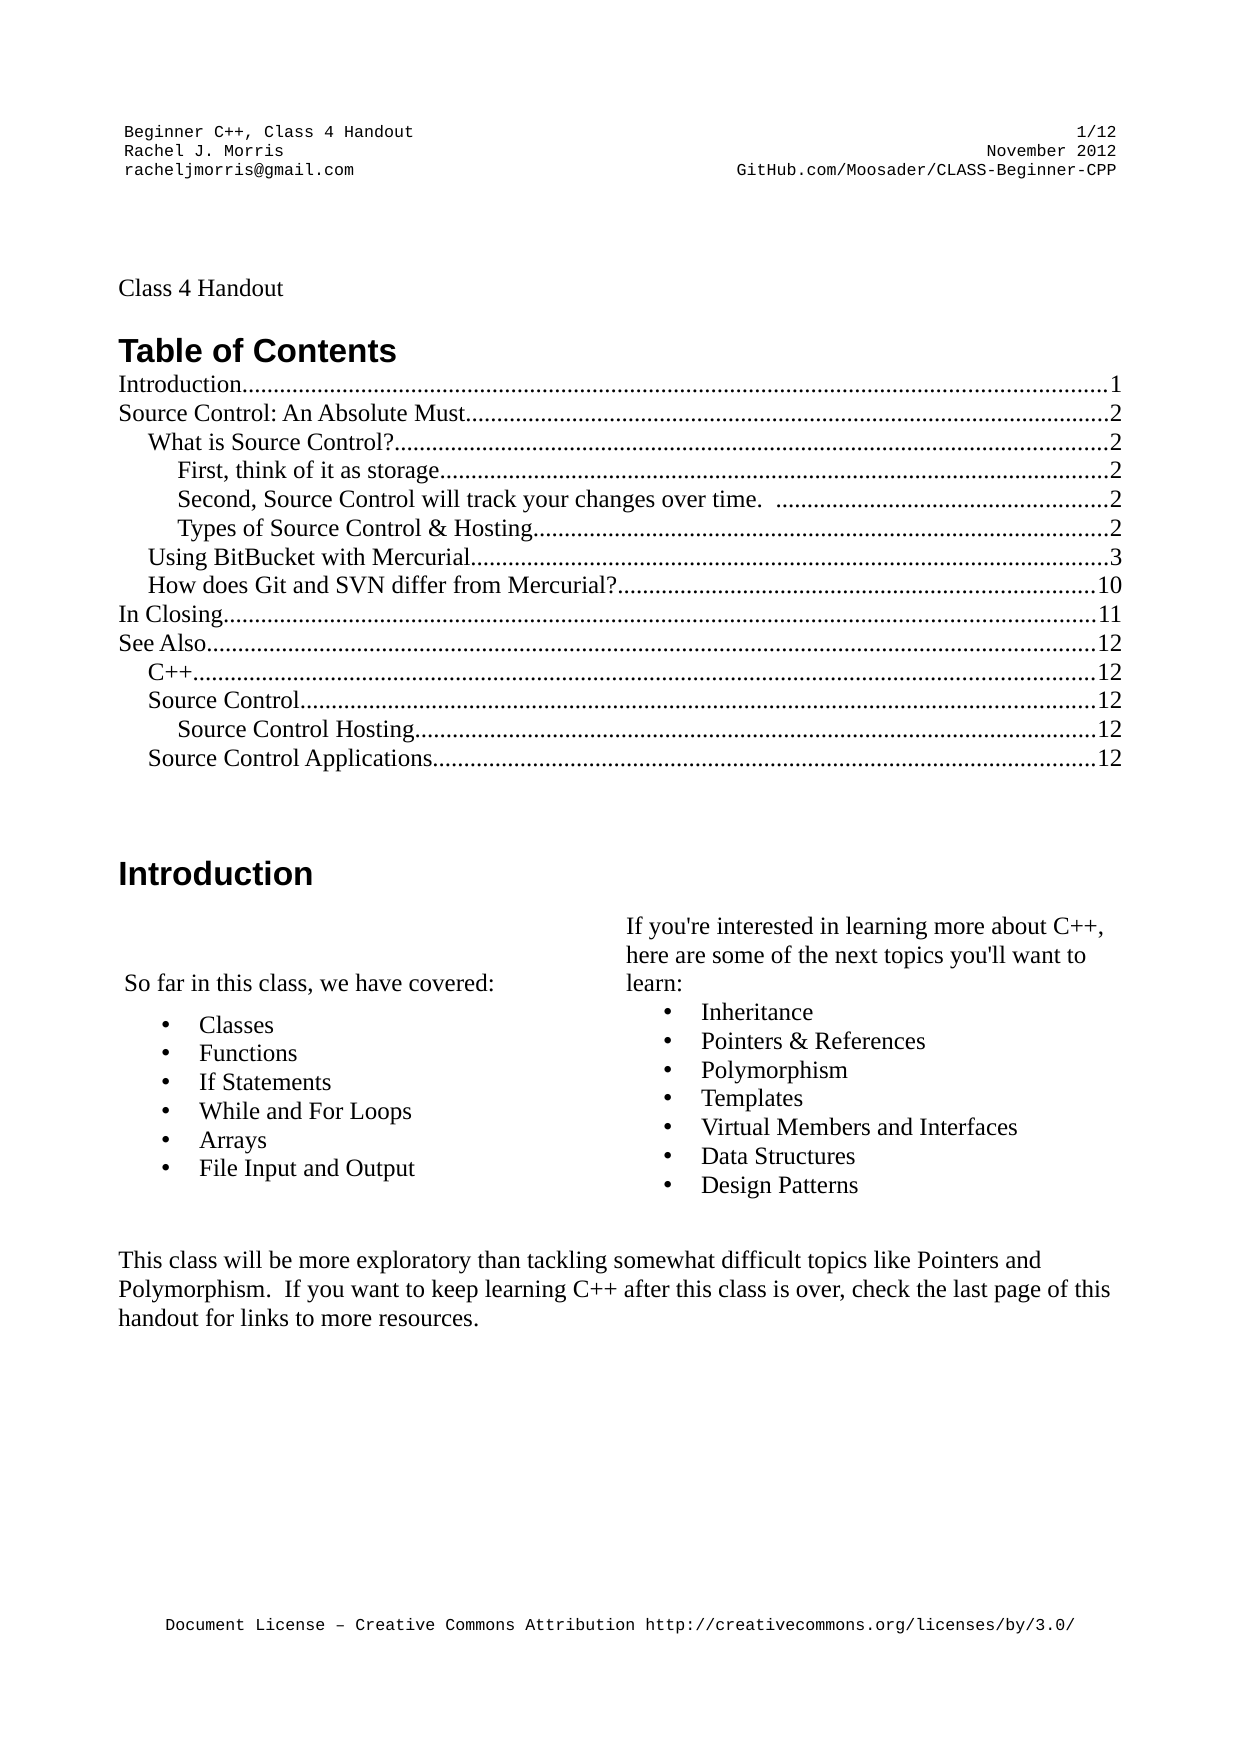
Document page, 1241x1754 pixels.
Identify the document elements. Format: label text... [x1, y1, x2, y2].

text Introduction 1 [118, 369, 1122, 398]
text What is Source Control? 2 [148, 427, 1122, 455]
text Class 4 Handout [118, 273, 1122, 302]
text Source Control Applications 12 [148, 743, 1122, 772]
text This class will be more exploratory than tackling somewhat difficult topics like Pointers and Polymorphism. If you want to keep learning C++ after this class is over, check the last page of this handout for links to more resources. [118, 1245, 1122, 1332]
text Types of Source Control & Hosting 2 [177, 513, 1122, 542]
table_header If you're interested in learning more about C++, here are some of the next topics you'll want to learn: Inheritance Pointers & References Polymorphism Templates Virtual Members and Interfaces Data Structures Design Patterns [620, 905, 1122, 1204]
text C++ 12 [148, 657, 1122, 685]
text Source Control 12 [148, 685, 1122, 714]
text First, think of it as storage. 2 [177, 455, 1122, 484]
text In Closing 11 [118, 599, 1122, 628]
subtitle Introduction [118, 854, 1122, 893]
text How does Git and SVN differ from Mercurial? 10 [148, 570, 1122, 599]
subtitle Table of Contents [118, 331, 1122, 369]
table_header So far in this class, we have covered: Classes Functions If Statements While and For Loops Arrays File Input and Output [118, 905, 620, 1204]
text Source Control Hosting 12 [177, 714, 1122, 743]
text Second, Source Control will track your changes over time. 2 [177, 484, 1122, 513]
text Using BitBucket with Mercurial 3 [148, 542, 1122, 570]
text See Also... 12 [118, 628, 1122, 657]
text Source Control: An Absolute Must 2 [118, 398, 1122, 427]
